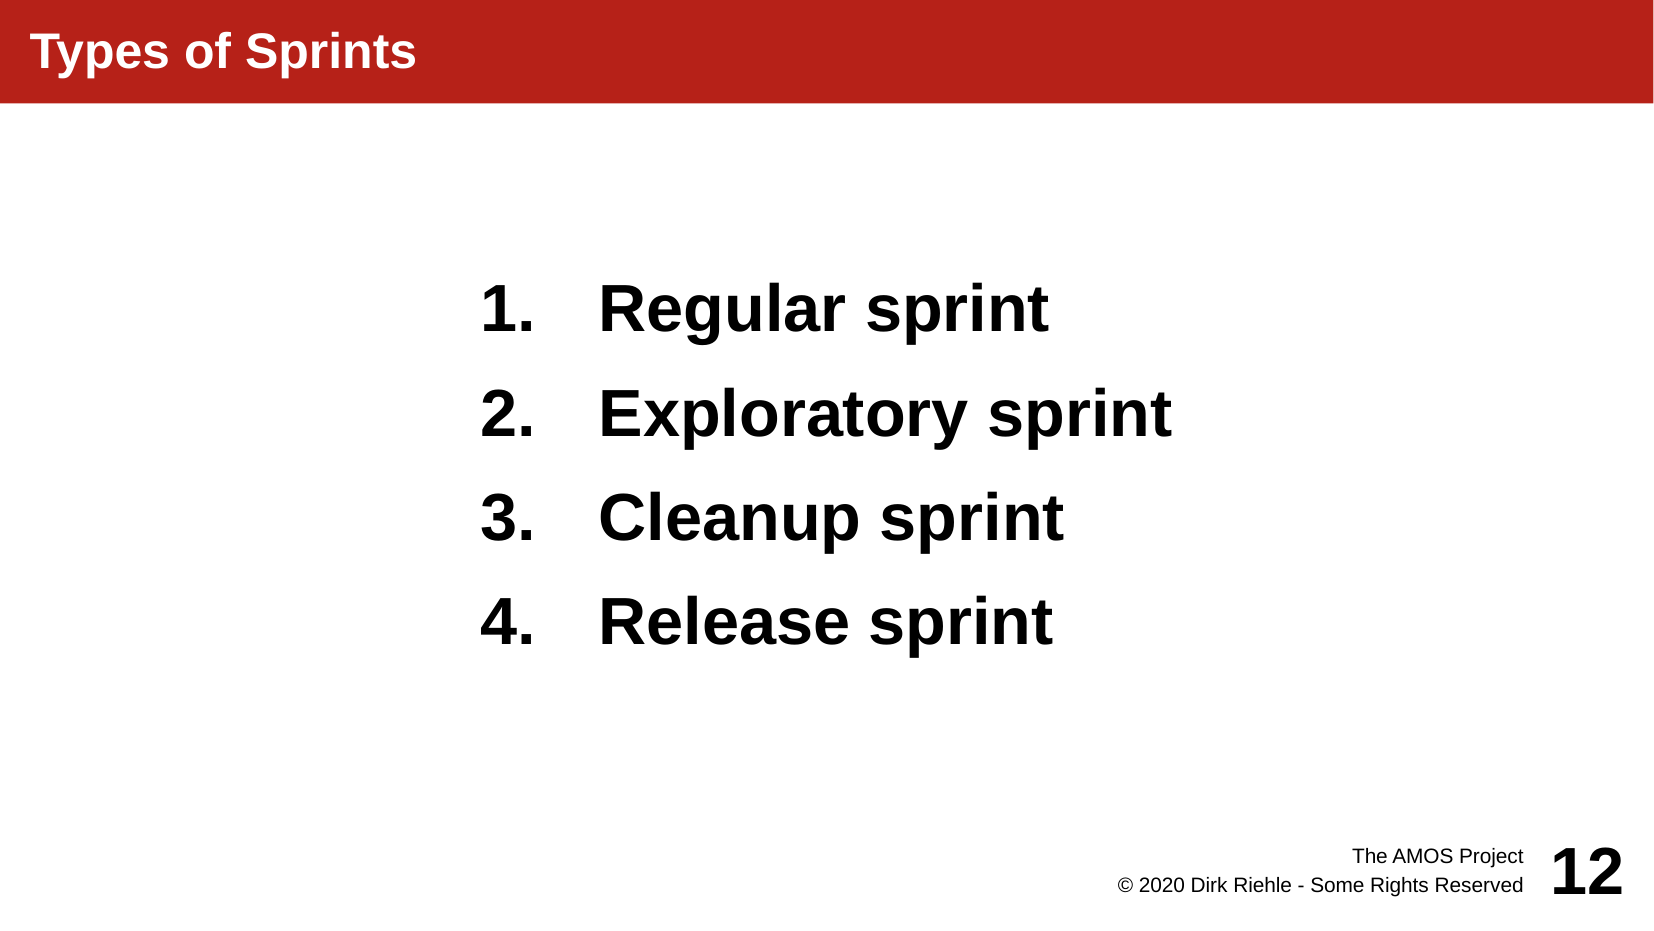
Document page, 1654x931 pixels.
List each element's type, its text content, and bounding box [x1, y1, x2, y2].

title Types of Sprints [0, 0, 1654, 104]
subtitle Regular sprint Exploratory sprint Cleanup sprint Release sprint [29, 132, 1625, 798]
